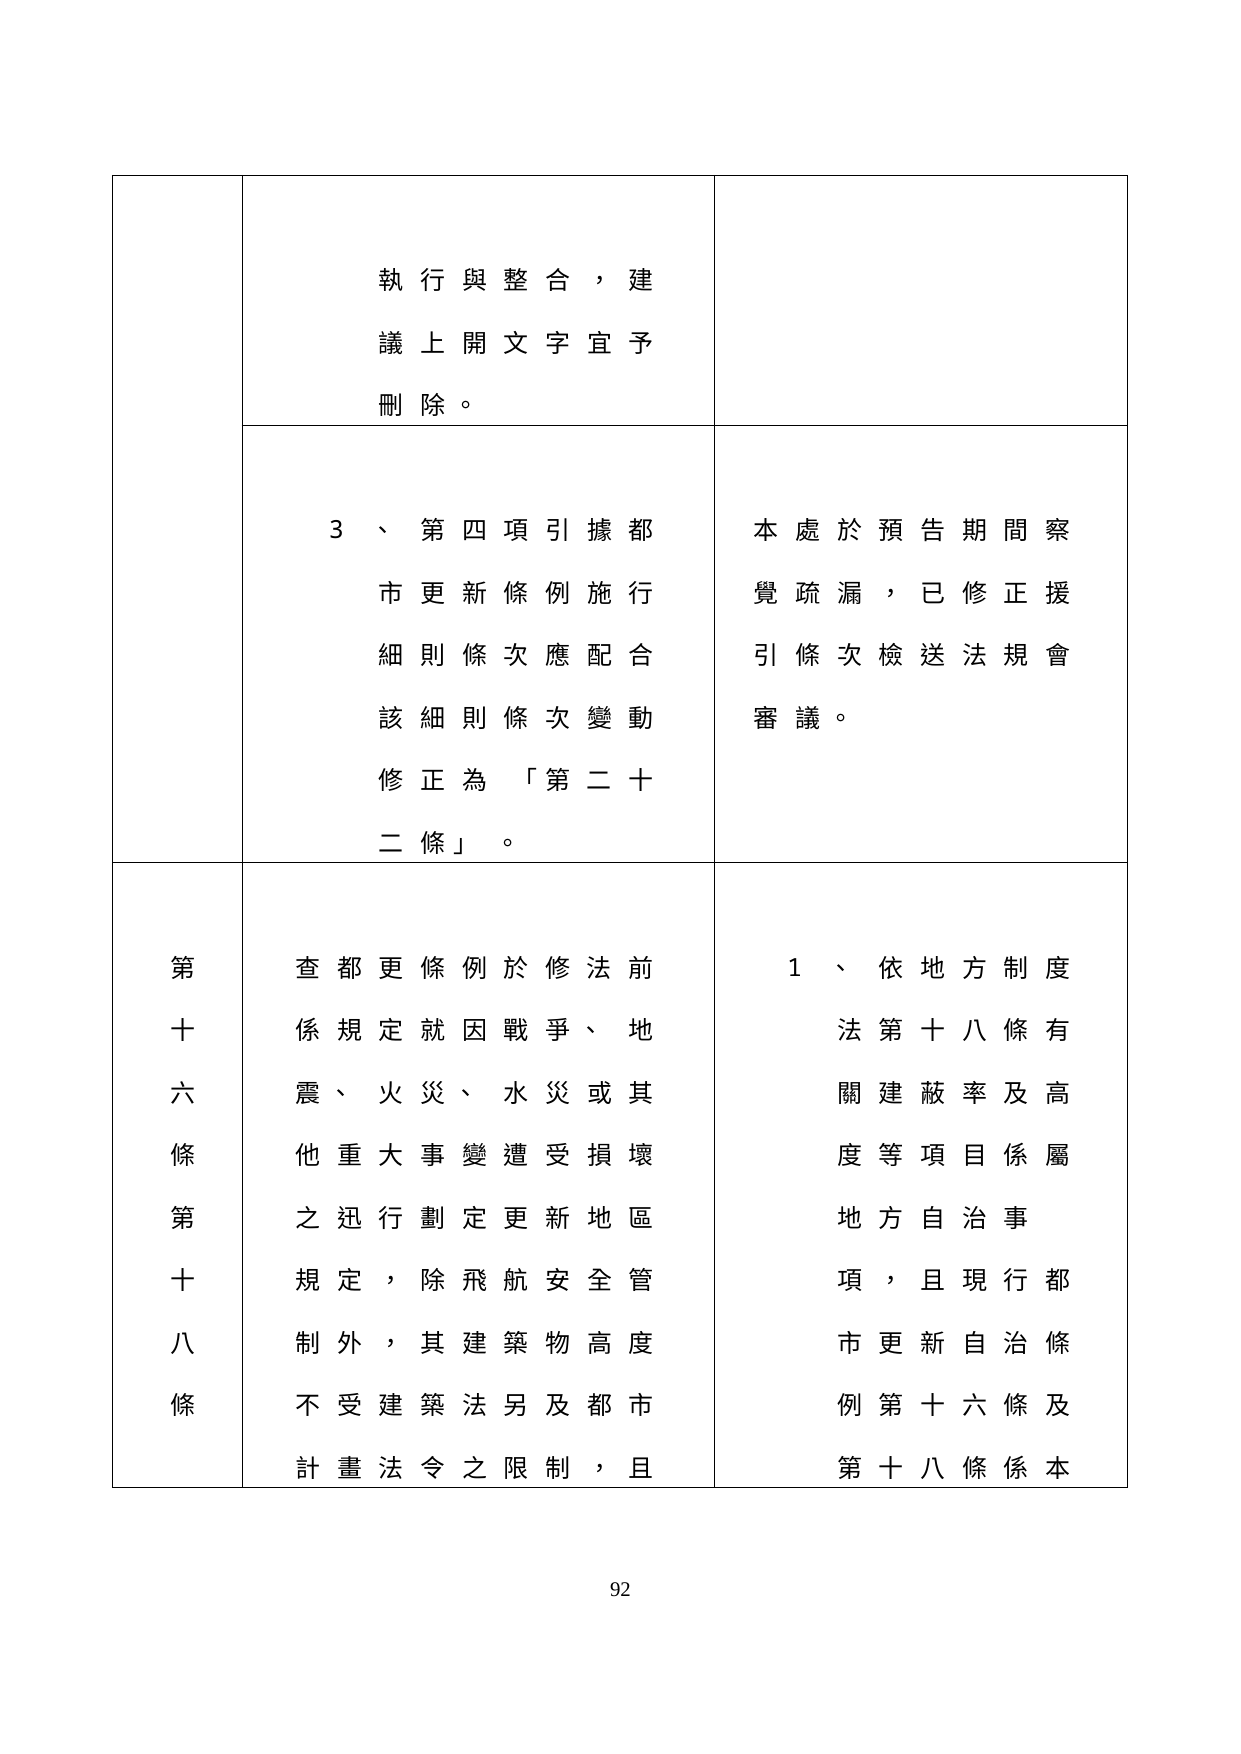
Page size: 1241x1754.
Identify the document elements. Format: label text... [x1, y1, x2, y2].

table_cell 執行與整合，建議上開文字宜予刪除。 [243, 176, 714, 425]
table_cell [113, 176, 242, 862]
table_cell 查都更條例於修法前係規定就因戰爭、地震、火災、水災或其他重大事變遭受損壞之迅行劃定更新地區規定，除飛航安全管制外，其建築物高度不受建築法另及都市計畫法令之限制，且 [243, 863, 714, 1487]
table_cell 第四項引據都市更新條例施行細則條次應配合該細則條次變動修正為「第二十二條」。 [243, 426, 714, 862]
table_cell 本處於預告期間察覺疏漏，已修正援引條次檢送法規會審議。 [715, 426, 1127, 862]
table_cell 依地方制度法第十八條有關建蔽率及高度等項目係屬地方自治事項，且現行都市更新自治條例第十六條及第十八條係本 [715, 863, 1127, 1487]
table_cell 第十六條第十八條 [113, 863, 242, 1487]
table_cell [715, 176, 1127, 425]
